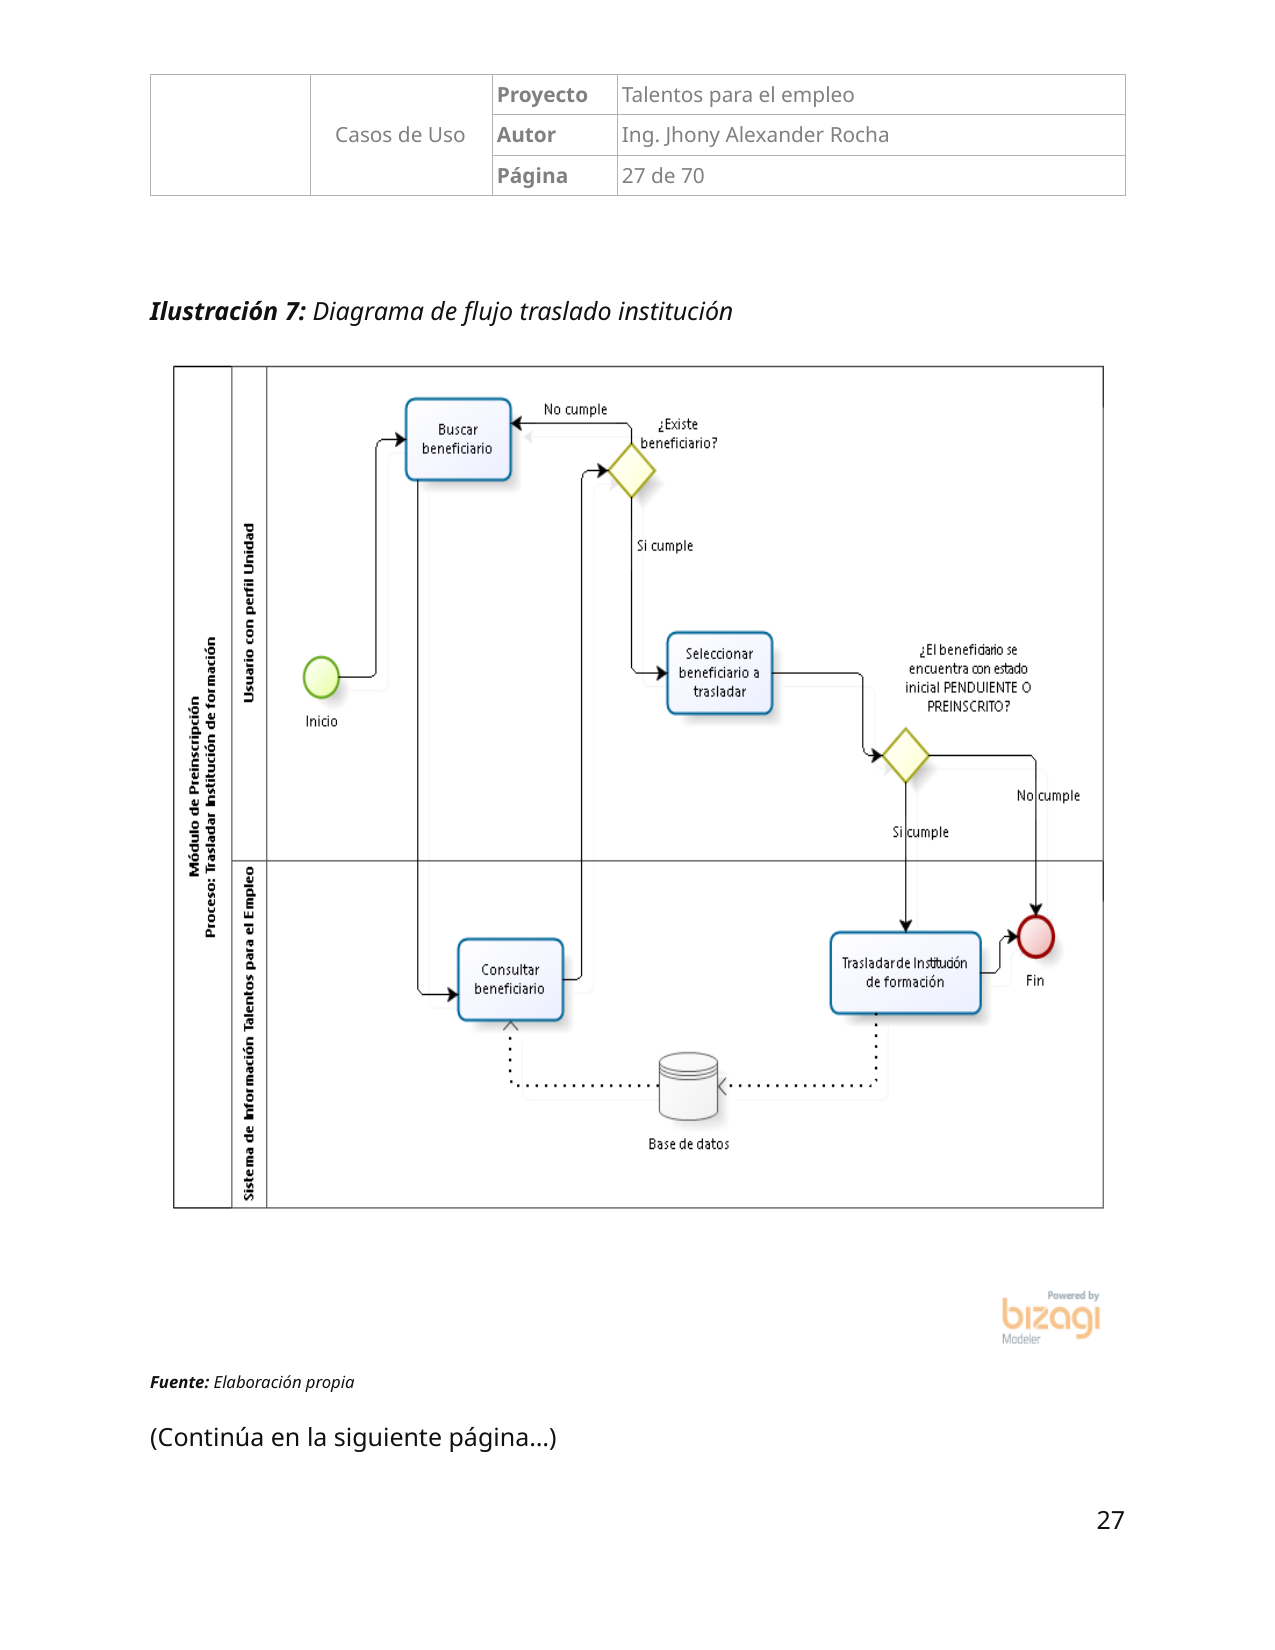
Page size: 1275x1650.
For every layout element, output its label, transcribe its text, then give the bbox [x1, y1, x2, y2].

picture [150, 339, 1125, 1360]
text Fuente: Elaboración propia [150, 1360, 1125, 1394]
text Ilustración 7: Diagrama de flujo traslado institución [150, 293, 1125, 339]
text (Continúa en la siguiente página…) [150, 1420, 1125, 1454]
